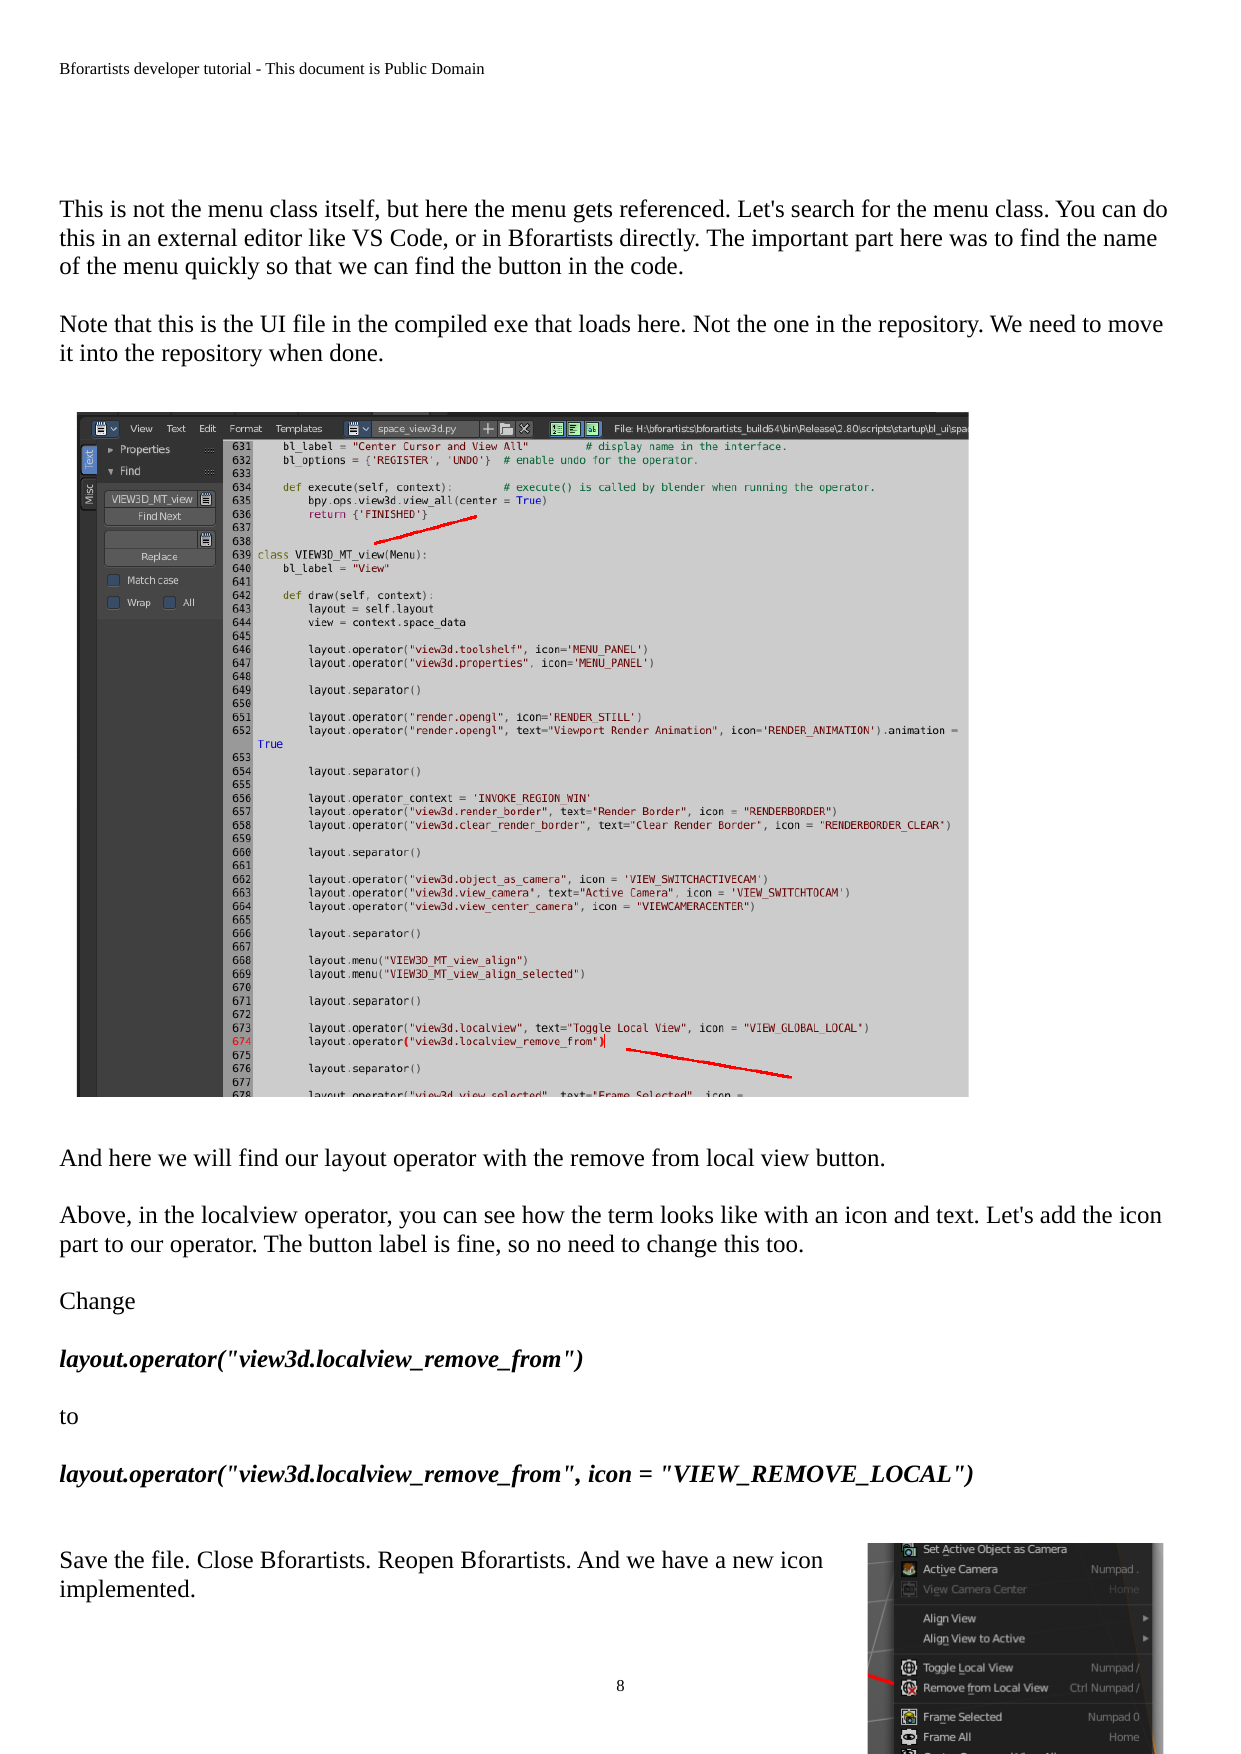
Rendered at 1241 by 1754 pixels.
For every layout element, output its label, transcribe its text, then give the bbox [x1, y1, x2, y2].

text to [59, 1401, 1181, 1430]
text layout.operator("view3d.localview_remove_from", icon = "VIEW_REMOVE_LOCAL") [59, 1459, 1181, 1488]
text And here we will find our layout operator with the remove from local view button. [59, 1143, 1181, 1171]
text Save the file. Close Bforartists. Reopen Bforartists. And we have a new icon implemented. [59, 1545, 867, 1603]
text Above, in the localview operator, you can see how the term looks like with an icon and text. Let's add the icon part to our operator. The button label is fine, so no need to change this too. [59, 1200, 1181, 1258]
text layout.operator("view3d.localview_remove_from") [59, 1344, 1181, 1373]
text Note that this is the UI file in the compiled exe that loads here. Not the one in the repository. We need to move it into the repository when done. [59, 309, 1181, 366]
text Change [59, 1286, 1181, 1315]
picture [867, 1543, 1164, 1754]
picture [76, 412, 969, 1097]
text This is not the menu class itself, but here the menu gets referenced. Let's search for the menu class. You can do this in an external editor like VS Code, or in Bforartists directly. The important part here was to find the name of the menu quickly so that we can find the button in the code. [59, 194, 1181, 280]
